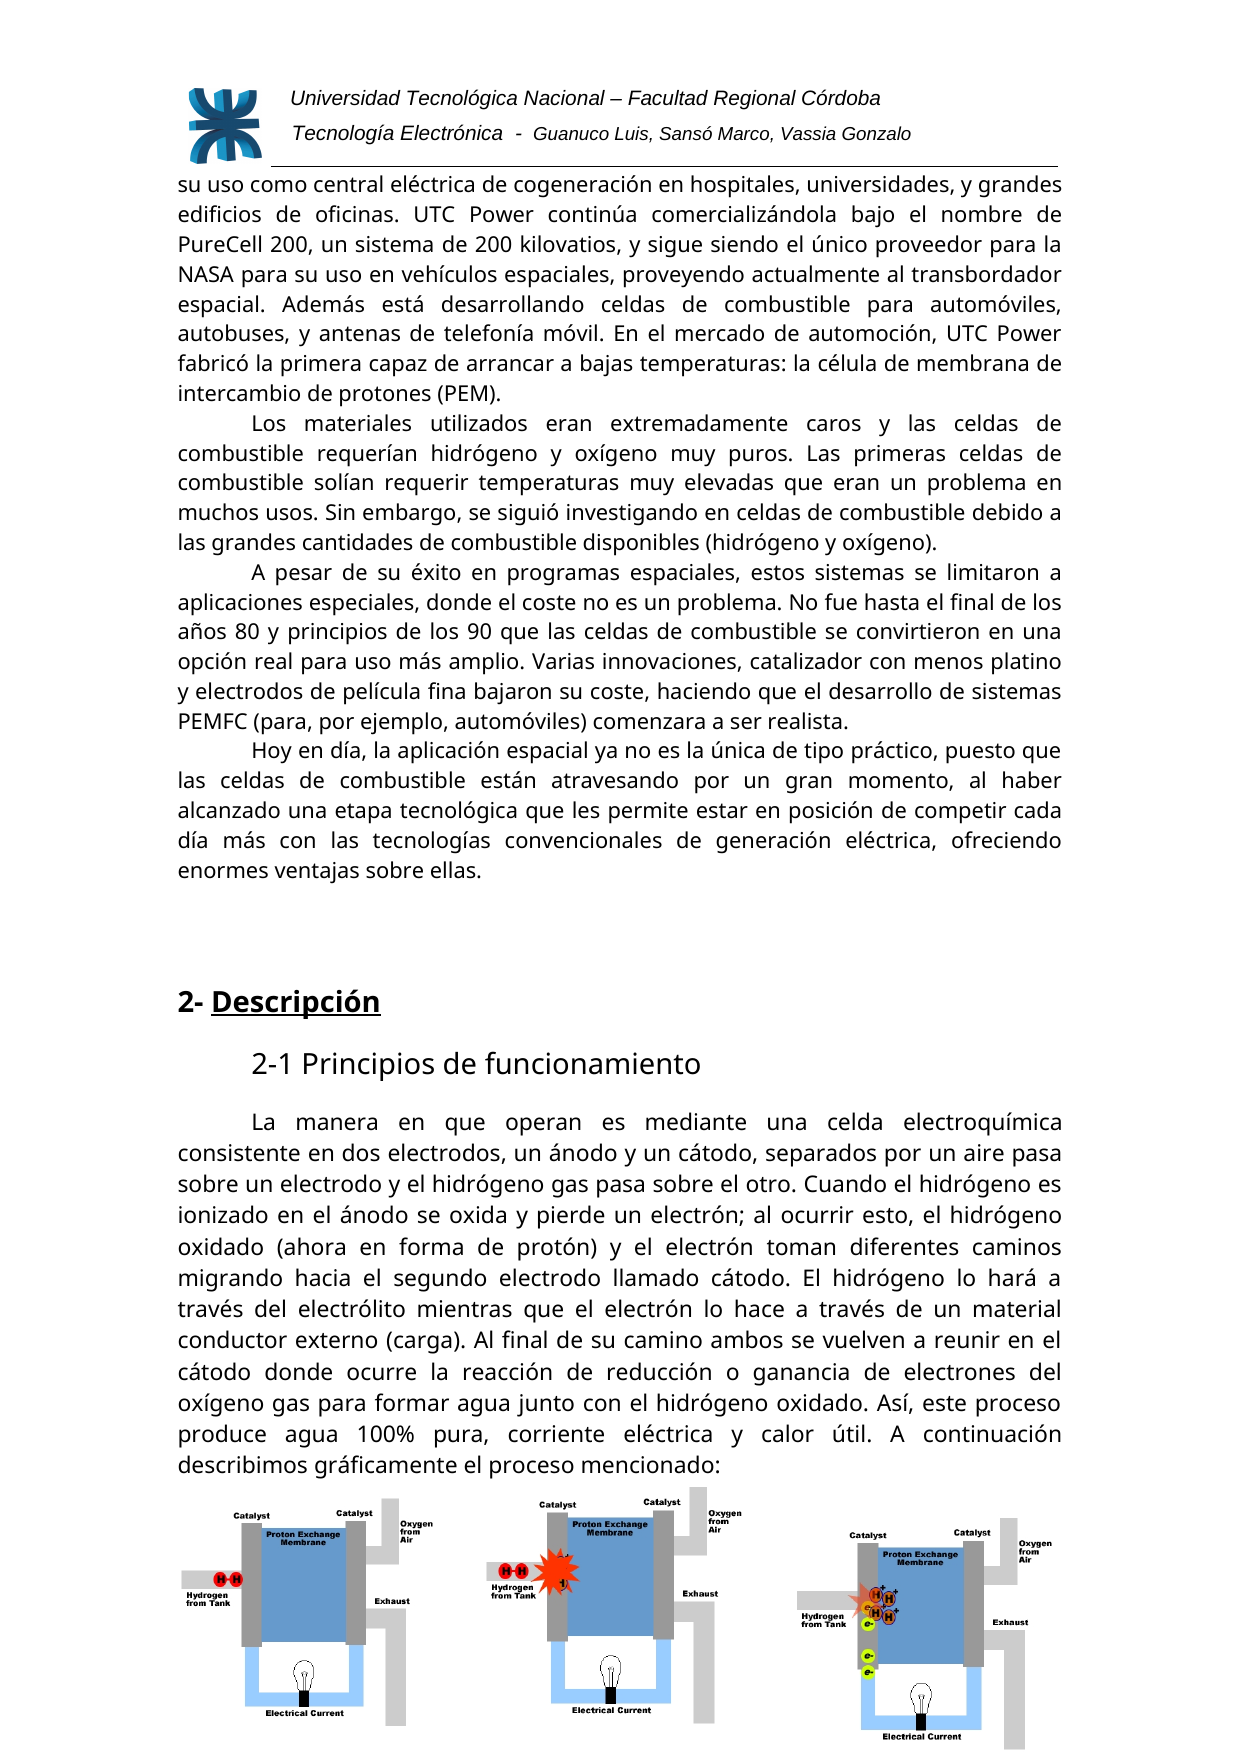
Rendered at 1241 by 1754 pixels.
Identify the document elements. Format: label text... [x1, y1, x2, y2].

text 2-1 Principios de funcionamiento [177, 1043, 1063, 1083]
text su uso como central eléctrica de cogeneración en hospitales, universidades, y grandes edificios de oficinas. UTC Power continúa comercializándola bajo el nombre de PureCell 200, un sistema de 200 kilovatios, y sigue siendo el único proveedor para la NASA para su uso en vehículos espaciales, proveyendo actualmente al transbordador espacial. Además está desarrollando celdas de combustible para automóviles, autobuses, y antenas de telefonía móvil. En el mercado de automoción, UTC Power fabricó la primera capaz de arrancar a bajas temperaturas: la célula de membrana de intercambio de protones (PEM). [177, 169, 1063, 408]
picture [188, 88, 262, 164]
picture [795, 1514, 1055, 1754]
text 2- Descripción [177, 981, 1063, 1021]
picture [484, 1483, 744, 1726]
text Hoy en día, la aplicación espacial ya no es la única de tipo práctico, puesto que las celdas de combustible están atravesando por un gran momento, al haber alcanzado una etapa tecnológica que les permite estar en posición de competir cada día más con las tecnologías convencionales de generación eléctrica, ofreciendo enormes ventajas sobre ellas. [177, 735, 1063, 884]
text A pesar de su éxito en programas espaciales, estos sistemas se limitaron a aplicaciones especiales, donde el coste no es un problema. No fue hasta el final de los años 80 y principios de los 90 que las celdas de combustible se convirtieron en una opción real para uso más amplio. Varias innovaciones, catalizador con menos platino y electrodos de película fina bajaron su coste, haciendo que el desarrollo de sistemas PEMFC (para, por ejemplo, automóviles) comenzara a ser realista. [177, 557, 1063, 735]
text Los materiales utilizados eran extremadamente caros y las celdas de combustible requerían hidrógeno y oxígeno muy puros. Las primeras celdas de combustible solían requerir temperaturas muy elevadas que eran un problema en muchos usos. Sin embargo, se siguió investigando en celdas de combustible debido a las grandes cantidades de combustible disponibles (hidrógeno y oxígeno). [177, 408, 1063, 557]
text La manera en que operan es mediante una celda electroquímica consistente en dos electrodos, un ánodo y un cátodo, separados por un aire pasa sobre un electrodo y el hidrógeno gas pasa sobre el otro. Cuando el hidrógeno es ionizado en el ánodo se oxida y pierde un electrón; al ocurrir esto, el hidrógeno oxidado (ahora en forma de protón) y el electrón toman diferentes caminos migrando hacia el segundo electrodo llamado cátodo. El hidrógeno lo hará a través del electrólito mientras que el electrón lo hace a través de un material conductor externo (carga). Al final de su camino ambos se vuelven a reunir en el cátodo donde ocurre la reacción de reducción o ganancia de electrones del oxígeno gas para formar agua junto con el hidrógeno oxidado. Así, este proceso produce agua 100% pura, corriente eléctrica y calor útil. A continuación describimos gráficamente el proceso mencionado: [177, 1106, 1063, 1481]
picture [180, 1495, 438, 1729]
